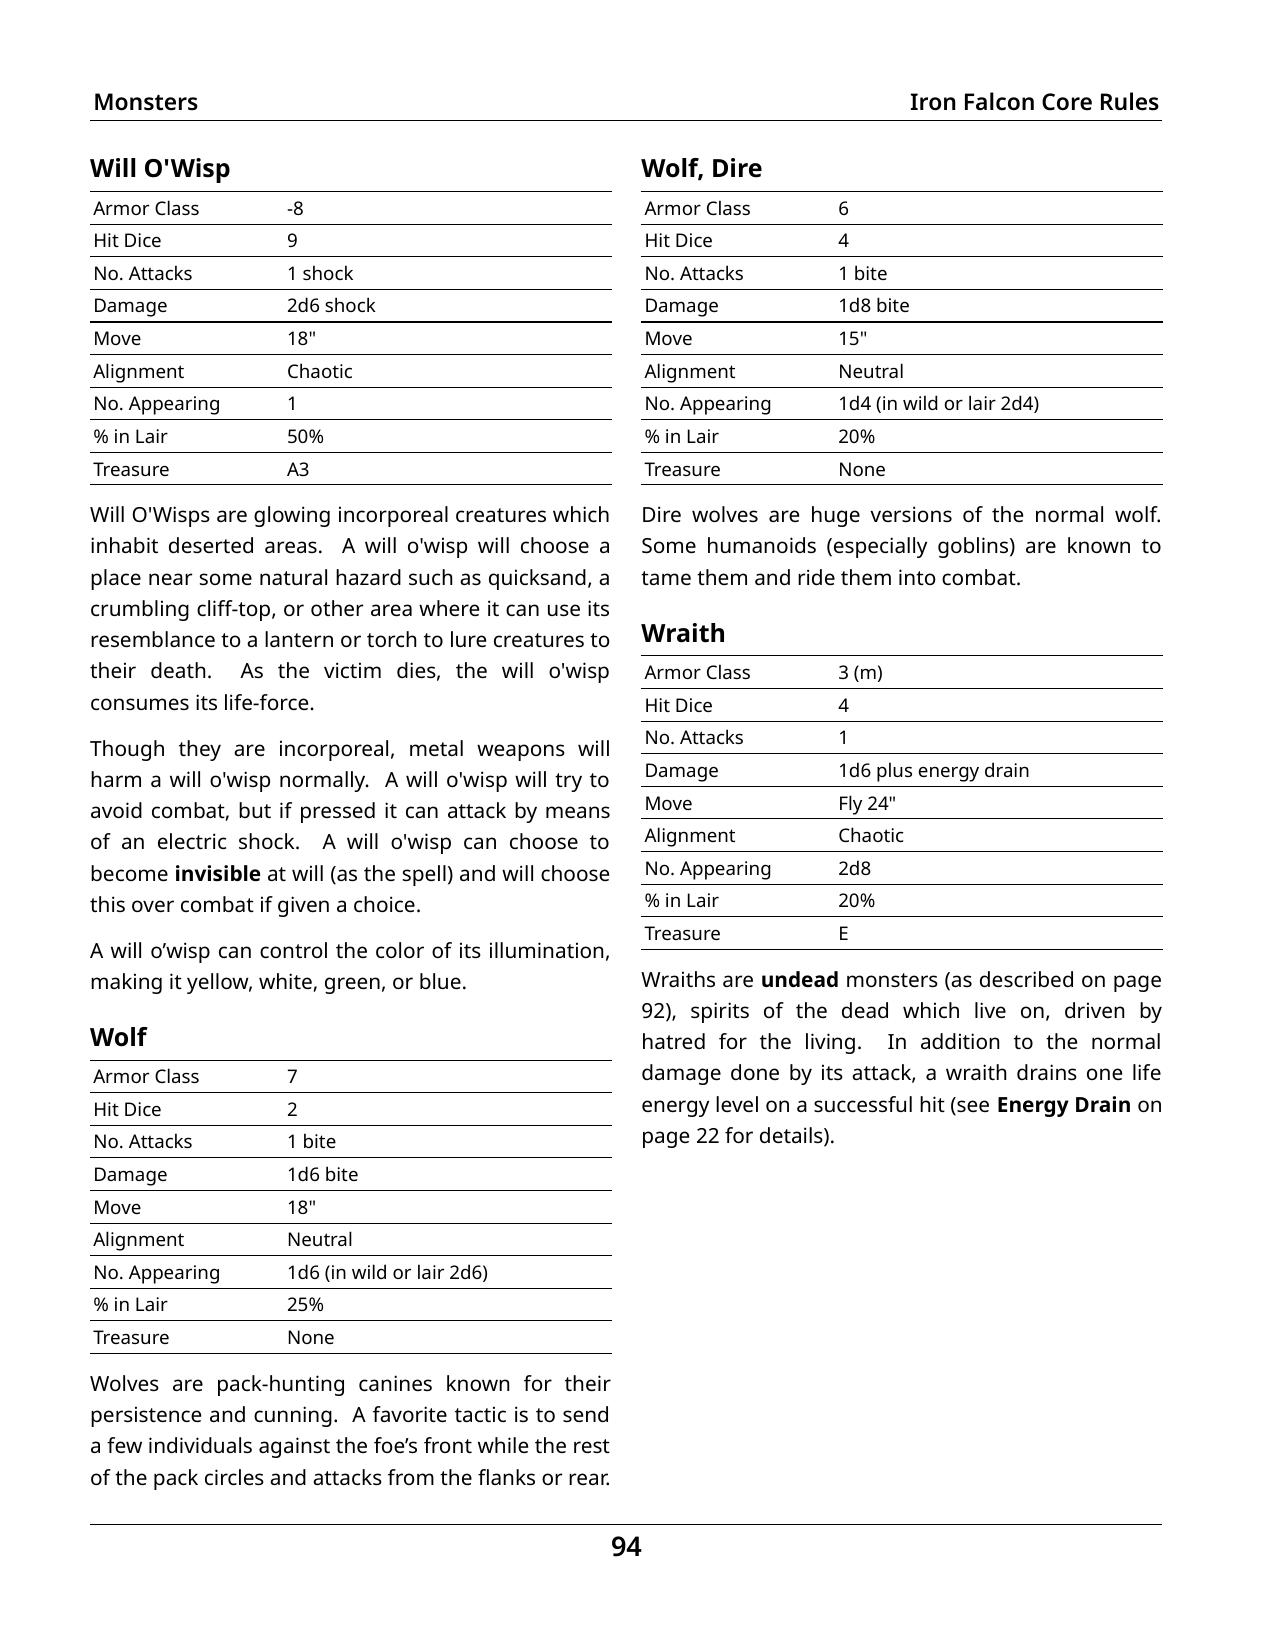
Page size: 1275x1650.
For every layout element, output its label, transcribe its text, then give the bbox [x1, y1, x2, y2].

table_header Armor Class [90, 1061, 284, 1092]
table_cell 1 bite [284, 1126, 612, 1157]
table_cell Hit Dice [641, 689, 835, 721]
subtitle Wraith [641, 615, 1162, 649]
table_cell Neutral [835, 355, 1163, 387]
table_cell 1 shock [284, 257, 612, 289]
table_cell Hit Dice [641, 225, 835, 256]
table_cell 50% [284, 420, 612, 452]
table_cell 9 [284, 225, 612, 256]
table_cell Damage [641, 290, 835, 321]
table_cell E [835, 917, 1163, 949]
table_cell 1 bite [835, 257, 1163, 289]
table_cell 2d8 [835, 852, 1163, 883]
table_cell Move [641, 787, 835, 818]
table_cell 4 [835, 225, 1163, 256]
subtitle Wolf [90, 1019, 611, 1053]
table_header Armor Class [90, 192, 284, 223]
table_cell A3 [284, 453, 612, 484]
text Wolves are pack-hunting canines known for their persistence and cunning. A favorite tactic is to send a few individuals against the foe’s front while the rest of the pack circles and attacks from the flanks or rear. [90, 1369, 611, 1491]
table_cell Treasure [641, 917, 835, 949]
table_cell 1d4 (in wild or lair 2d4) [835, 388, 1163, 419]
table_cell 1d6 (in wild or lair 2d6) [284, 1256, 612, 1288]
table_cell Treasure [90, 1321, 284, 1353]
table_header -8 [284, 192, 612, 223]
text Wraiths are undead monsters (as described on page 82), spirits of the dead which live on, driven by hatred for the living. In addition to the normal damage done by its attack, a wraith drains one life energy level on a successful hit (see Energy Drain on page 17 for details). [641, 965, 1162, 1149]
table_cell No. Appearing [641, 388, 835, 419]
table_header Armor Class [641, 192, 835, 223]
table_cell No. Appearing [90, 1256, 284, 1288]
table_cell Chaotic [835, 819, 1163, 851]
text A will o’wisp can control the color of its illumination, making it yellow, white, green, or blue. [90, 936, 611, 996]
table_cell Treasure [90, 453, 284, 484]
table_cell Treasure [641, 453, 835, 484]
table_cell Hit Dice [90, 225, 284, 256]
table_cell 20% [835, 885, 1163, 916]
table_cell 1 [284, 388, 612, 419]
table_cell Move [641, 323, 835, 354]
table_cell % in Lair [641, 885, 835, 916]
table_header 6 [835, 192, 1163, 223]
table_cell Neutral [284, 1224, 612, 1255]
table_cell No. Attacks [641, 722, 835, 753]
table_cell Move [90, 323, 284, 354]
text Will O'Wisps are glowing incorporeal creatures which inhabit deserted areas. A will o'wisp will choose a place near some natural hazard such as quicksand, a crumbling cliff-top, or other area where it can use its resemblance to a lantern or torch to lure creatures to their death. As the victim dies, the will o'wisp consumes its life-force. [90, 500, 611, 716]
subtitle Will O'Wisp [90, 151, 611, 185]
table_cell 25% [284, 1289, 612, 1320]
table_cell 20% [835, 420, 1163, 452]
table_cell Chaotic [284, 355, 612, 387]
table_cell No. Attacks [641, 257, 835, 289]
table_cell 4 [835, 689, 1163, 721]
table_cell Damage [90, 290, 284, 321]
table_cell Damage [641, 754, 835, 786]
table_cell 18" [284, 323, 612, 354]
table_header Armor Class [641, 656, 835, 688]
table_cell 2d6 shock [284, 290, 612, 321]
table_cell Alignment [90, 1224, 284, 1255]
table_cell Alignment [90, 355, 284, 387]
table_cell 2 [284, 1093, 612, 1125]
table_cell None [835, 453, 1163, 484]
table_header 3 (m) [835, 656, 1163, 688]
table_header 7 [284, 1061, 612, 1092]
text Dire wolves are huge versions of the normal wolf. Some humanoids (especially goblins) are known to tame them and ride them into combat. [641, 500, 1162, 591]
table_cell 1d6 plus energy drain [835, 754, 1163, 786]
table_cell None [284, 1321, 612, 1353]
table_cell No. Appearing [641, 852, 835, 883]
table_cell 1d8 bite [835, 290, 1163, 321]
table_cell Hit Dice [90, 1093, 284, 1125]
table_cell No. Appearing [90, 388, 284, 419]
subtitle Wolf, Dire [641, 151, 1162, 185]
table_cell 1d6 bite [284, 1158, 612, 1190]
table_cell Alignment [641, 819, 835, 851]
table_cell Move [90, 1191, 284, 1222]
table_cell % in Lair [90, 420, 284, 452]
table_cell 1 [835, 722, 1163, 753]
table_cell No. Attacks [90, 257, 284, 289]
table_cell No. Attacks [90, 1126, 284, 1157]
table_cell Damage [90, 1158, 284, 1190]
text Though they are incorporeal, metal weapons will harm a will o'wisp normally. A will o'wisp will try to avoid combat, but if pressed it can attack by means of an electric shock. A will o'wisp can choose to become invisible at will (as the spell) and will choose this over combat if given a choice. [90, 734, 611, 918]
table_cell % in Lair [90, 1289, 284, 1320]
table_cell 15" [835, 323, 1163, 354]
table_cell Fly 24" [835, 787, 1163, 818]
table_cell Alignment [641, 355, 835, 387]
table_cell % in Lair [641, 420, 835, 452]
table_cell 18" [284, 1191, 612, 1222]
